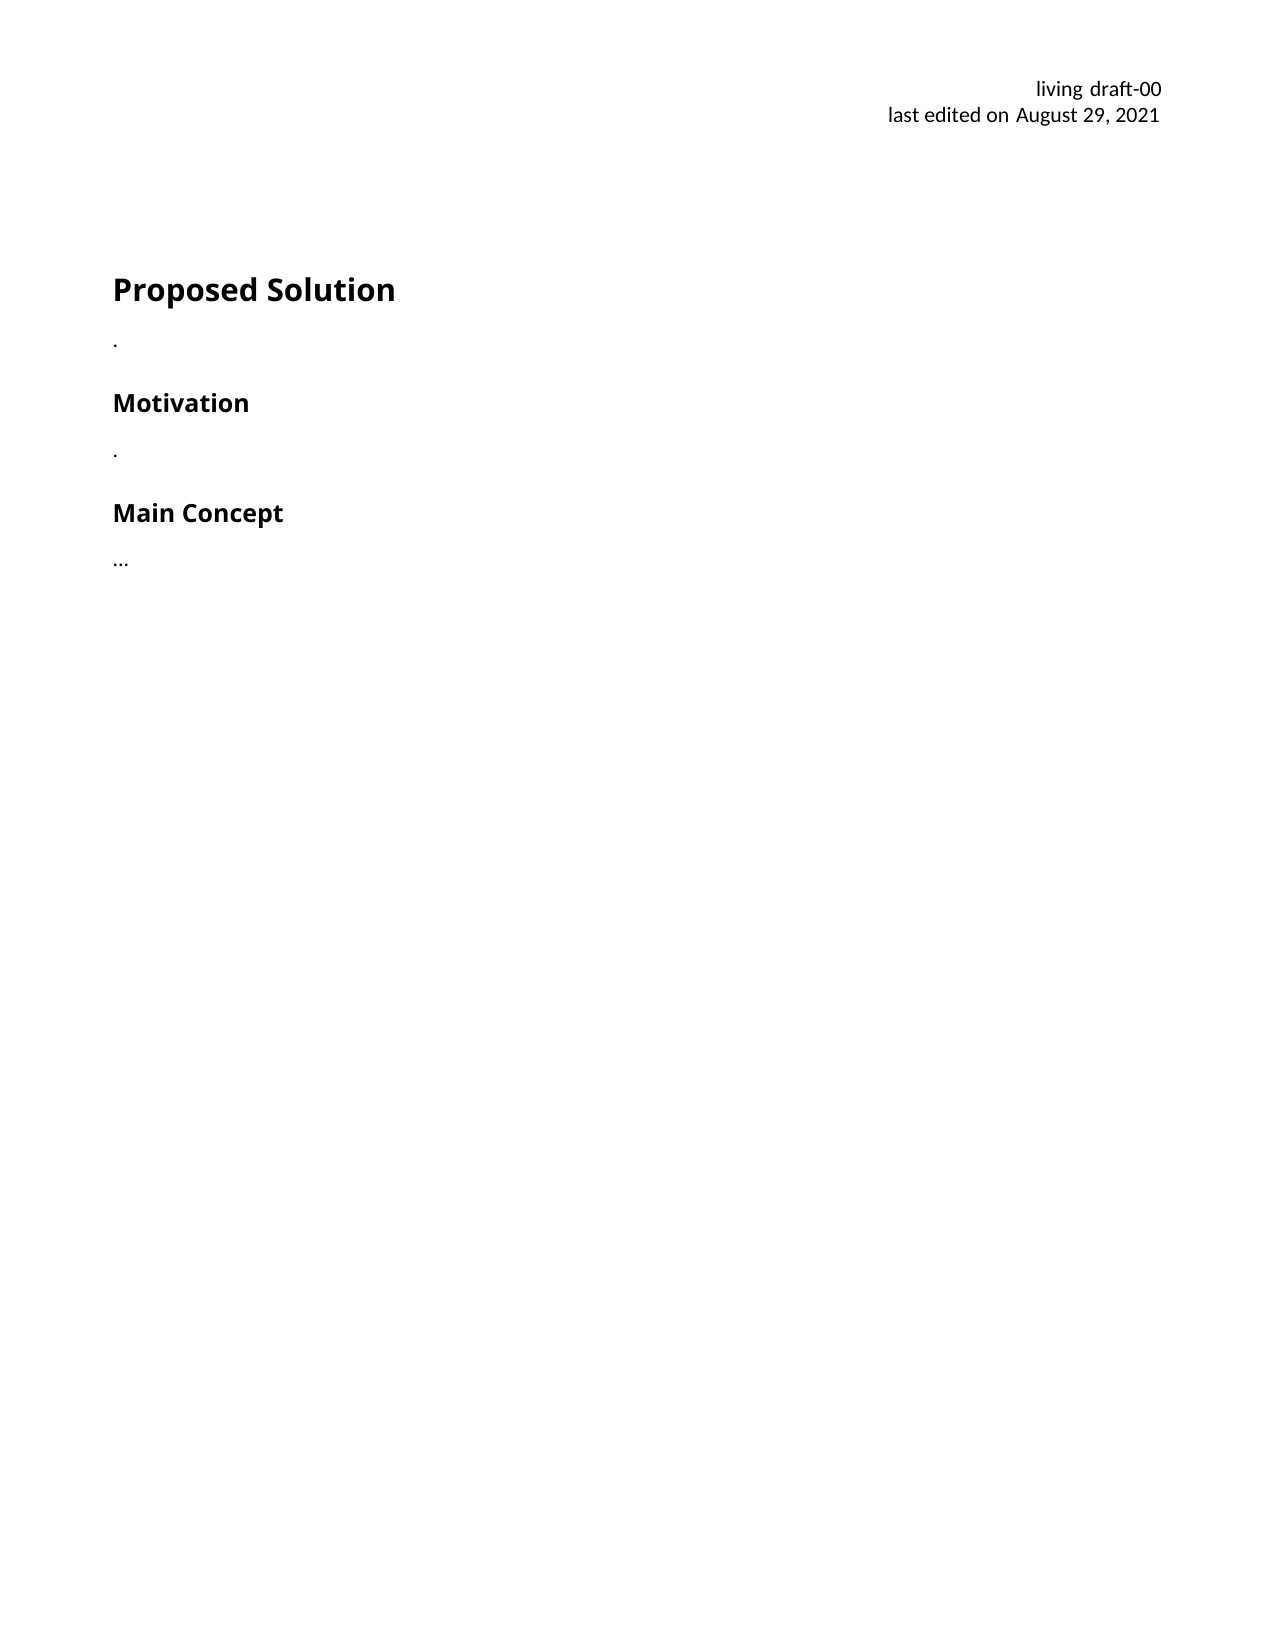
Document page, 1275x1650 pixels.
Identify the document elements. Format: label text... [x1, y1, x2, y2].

text Motivation [112, 386, 1162, 420]
text . [112, 327, 1162, 353]
text ... [112, 546, 1162, 572]
text . [112, 436, 1162, 463]
text Proposed Solution [112, 268, 1162, 310]
text Main Concept [112, 495, 1162, 529]
